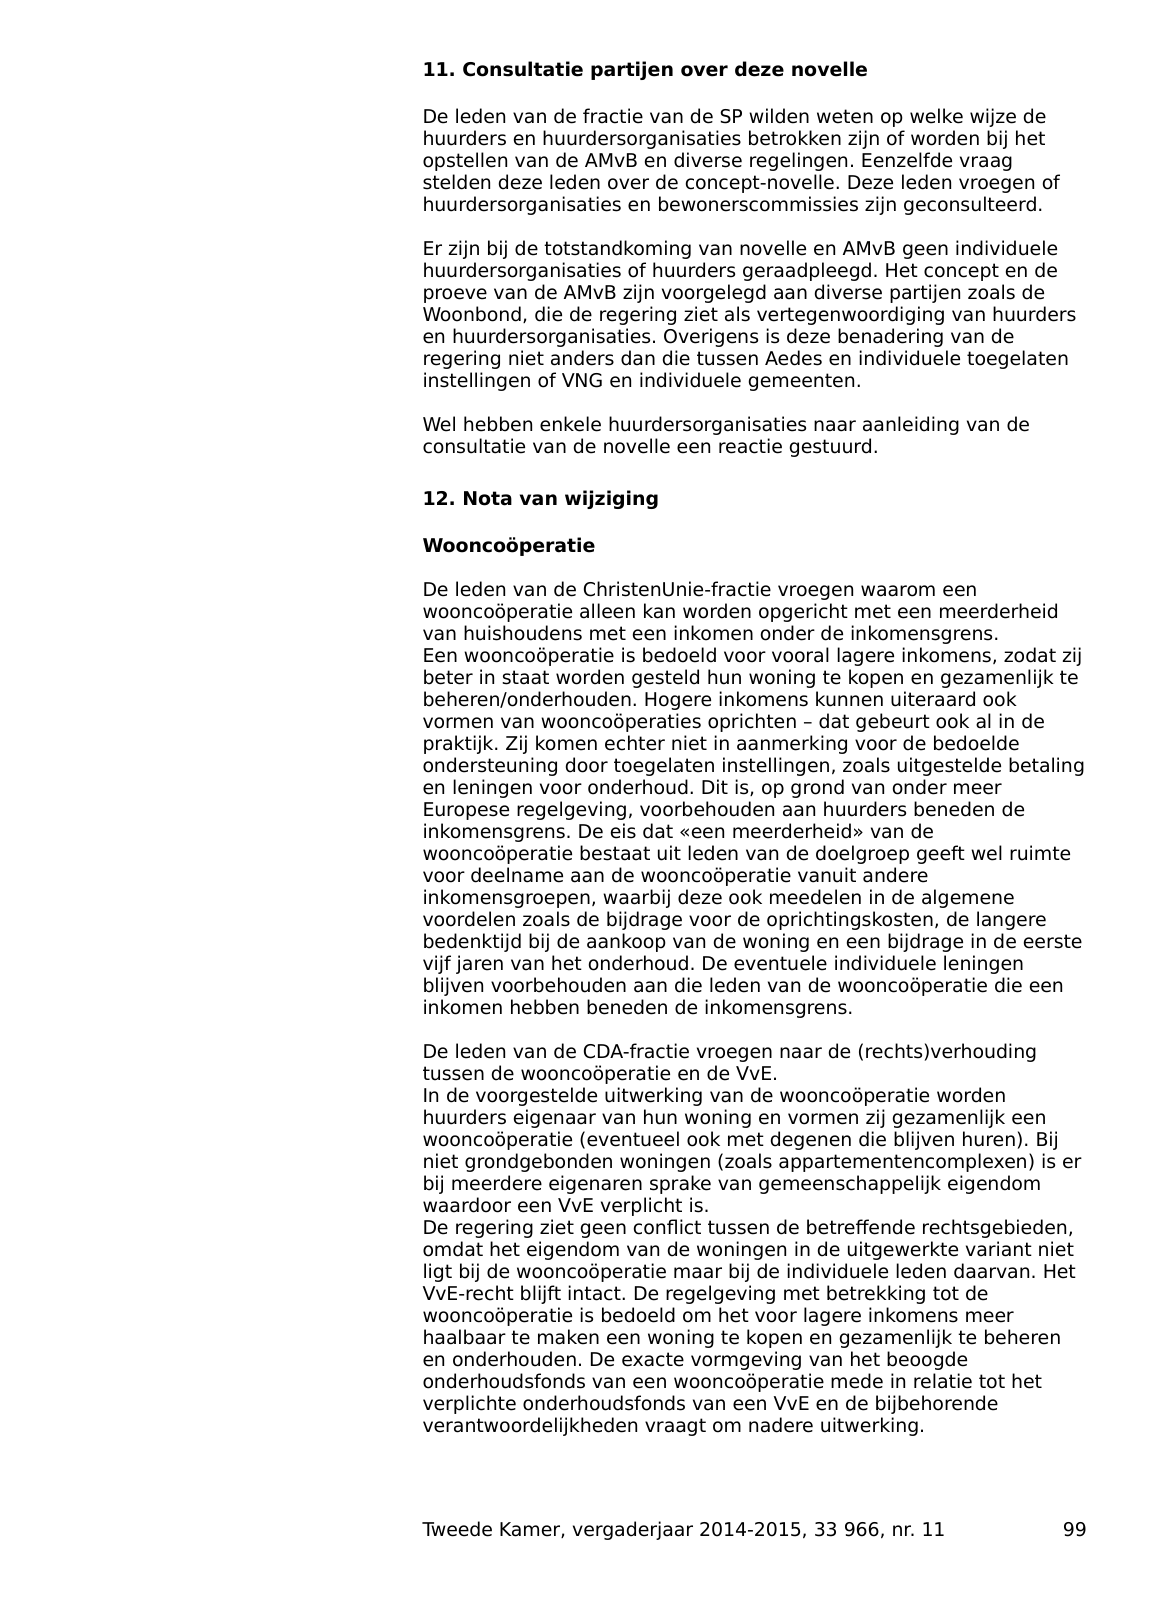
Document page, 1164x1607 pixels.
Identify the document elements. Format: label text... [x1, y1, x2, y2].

text De leden van de fractie van de SP wilden weten op welke wijze de huurders en huurdersorganisaties betrokken zijn of worden bij het opstellen van de AMvB en diverse regelingen. Eenzelfde vraag stelden deze leden over de concept-novelle. Deze leden vroegen of huurdersorganisaties en bewonerscommissies zijn geconsulteerd. [422, 106, 1087, 216]
text In de voorgestelde uitwerking van de wooncoöperatie worden huurders eigenaar van hun woning en vormen zij gezamenlijk een wooncoöperatie (eventueel ook met degenen die blijven huren). Bij niet grondgebonden woningen (zoals appartementencomplexen) is er bij meerdere eigenaren sprake van gemeenschappelijk eigendom waardoor een VvE verplicht is. [422, 1085, 1087, 1217]
subtitle 11. Consultatie partijen over deze novelle [422, 59, 1087, 81]
text Een wooncoöperatie is bedoeld voor vooral lagere inkomens, zodat zij beter in staat worden gesteld hun woning te kopen en gezamenlijk te beheren/onderhouden. Hogere inkomens kunnen uiteraard ook vormen van wooncoöperaties oprichten – dat gebeurt ook al in de praktijk. Zij komen echter niet in aanmerking voor de bedoelde ondersteuning door toegelaten instellingen, zoals uitgestelde betaling en leningen voor onderhoud. Dit is, op grond van onder meer Europese regelgeving, voorbehouden aan huurders beneden de inkomensgrens. De eis dat «een meerderheid» van de wooncoöperatie bestaat uit leden van de doelgroep geeft wel ruimte voor deelname aan de wooncoöperatie vanuit andere inkomensgroepen, waarbij deze ook meedelen in de algemene voordelen zoals de bijdrage voor de oprichtingskosten, de langere bedenktijd bij de aankoop van de woning en een bijdrage in de eerste vijf jaren van het onderhoud. De eventuele individuele leningen blijven voorbehouden aan die leden van de wooncoöperatie die een inkomen hebben beneden de inkomensgrens. [422, 645, 1087, 1019]
text De leden van de ChristenUnie-fractie vroegen waarom een wooncoöperatie alleen kan worden opgericht met een meerderheid van huishoudens met een inkomen onder de inkomensgrens. [422, 579, 1087, 645]
text De leden van de CDA-fractie vroegen naar de (rechts)verhouding tussen de wooncoöperatie en de VvE. [422, 1041, 1087, 1085]
text Er zijn bij de totstandkoming van novelle en AMvB geen individuele huurdersorganisaties of huurders geraadpleegd. Het concept en de proeve van de AMvB zijn voorgelegd aan diverse partijen zoals de Woonbond, die de regering ziet als vertegenwoordiging van huurders en huurdersorganisaties. Overigens is deze benadering van de regering niet anders dan die tussen Aedes en individuele toegelaten instellingen of VNG en individuele gemeenten. [422, 238, 1087, 392]
subtitle Wooncoöperatie [422, 535, 1087, 557]
subtitle 12. Nota van wijziging [422, 488, 1087, 510]
text De regering ziet geen conflict tussen de betreffende rechtsgebieden, omdat het eigendom van de woningen in de uitgewerkte variant niet ligt bij de wooncoöperatie maar bij de individuele leden daarvan. Het VvE-recht blijft intact. De regelgeving met betrekking tot de wooncoöperatie is bedoeld om het voor lagere inkomens meer haalbaar te maken een woning te kopen en gezamenlijk te beheren en onderhouden. De exacte vormgeving van het beoogde onderhoudsfonds van een wooncoöperatie mede in relatie tot het verplichte onderhoudsfonds van een VvE en de bijbehorende verantwoordelijkheden vraagt om nadere uitwerking. [422, 1217, 1087, 1437]
text Wel hebben enkele huurdersorganisaties naar aanleiding van de consultatie van de novelle een reactie gestuurd. [422, 414, 1087, 458]
